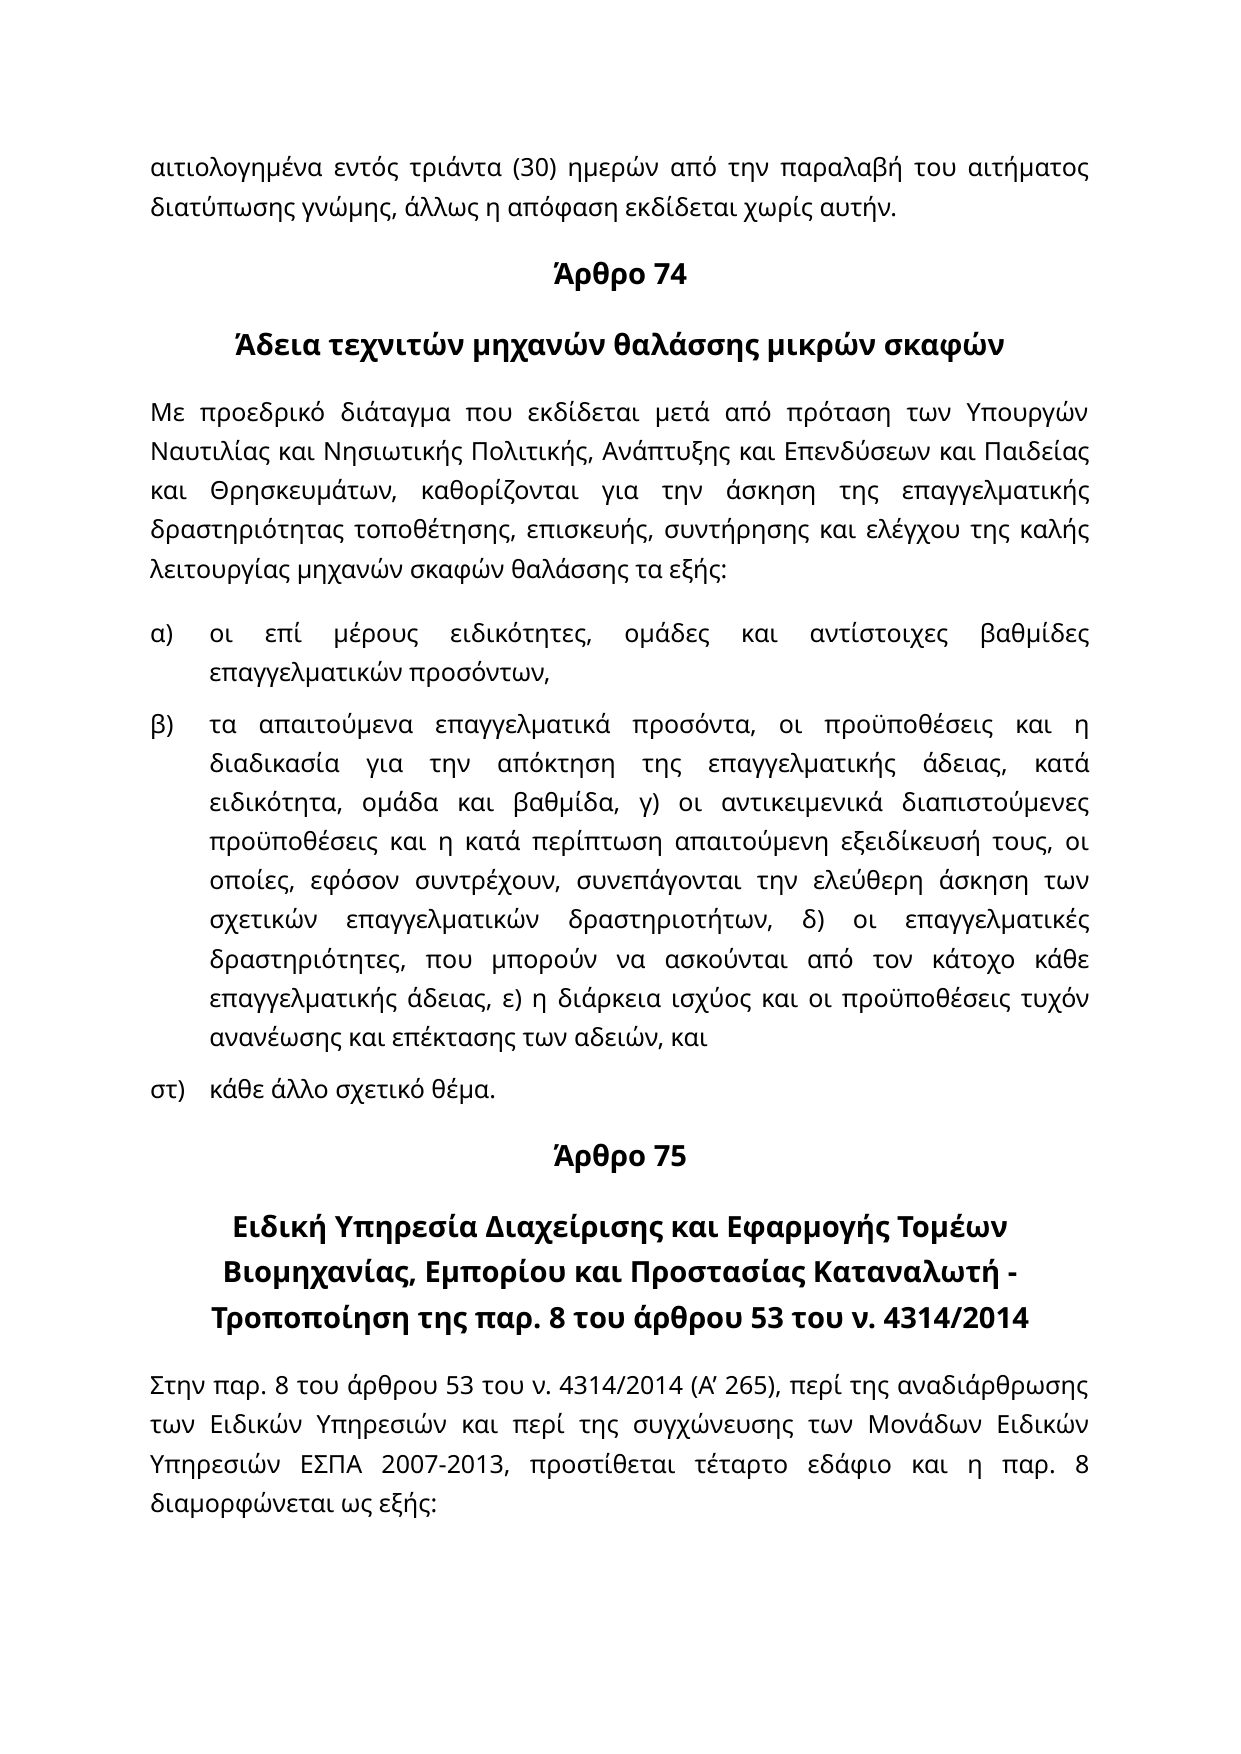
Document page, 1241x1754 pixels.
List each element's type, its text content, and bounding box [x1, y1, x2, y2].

subtitle Ειδική Υπηρεσία Διαχείρισης και Εφαρμογής Τομέων Βιομηχανίας, Εμπορίου και Προστασίας Καταναλωτή - Τροποποίηση της παρ. 8 του άρθρου 53 του ν. 4314/2014 [150, 1206, 1090, 1337]
list α) οι επί μέρους ειδικότητες, ομάδες και αντίστοιχες βαθμίδες επαγγελματικών προσόντων, [150, 615, 1090, 689]
text Με προεδρικό διάταγμα που εκδίδεται μετά από πρόταση των Υπουργών Ναυτιλίας και Νησιωτικής Πολιτικής, Ανάπτυξης και Επενδύσεων και Παιδείας και Θρησκευμάτων, καθορίζονται για την άσκηση της επαγγελματικής δραστηριότητας τοποθέτησης, επισκευής, συντήρησης και ελέγχου της καλής λειτουργίας μηχανών σκαφών θαλάσσης τα εξής: [150, 394, 1090, 585]
text Στην παρ. 8 του άρθρου 53 του ν. 4314/2014 (Α’ 265), περί της αναδιάρθρωσης των Ειδικών Υπηρεσιών και περί της συγχώνευσης των Μονάδων Ειδικών Υπηρεσιών ΕΣΠΑ 2007-2013, προστίθεται τέταρτο εδάφιο και η παρ. 8 διαμορφώνεται ως εξής: [150, 1368, 1090, 1519]
text αιτιολογημένα εντός τριάντα (30) ημερών από την παραλαβή του αιτήματος διατύπωσης γνώμης, άλλως η απόφαση εκδίδεται χωρίς αυτήν. [150, 150, 1090, 223]
list β) τα απαιτούμενα επαγγελματικά προσόντα, οι προϋποθέσεις και η διαδικασία για την απόκτηση της επαγγελματικής άδειας, κατά ειδικότητα, ομάδα και βαθμίδα, γ) οι αντικειμενικά διαπιστούμενες προϋποθέσεις και η κατά περίπτωση απαιτούμενη εξειδίκευσή τους, οι οποίες, εφόσον συντρέχουν, συνεπάγονται την ελεύθερη άσκηση των σχετικών επαγγελματικών δραστηριοτήτων, δ) οι επαγγελματικές δραστηριότητες, που μπορούν να ασκούνται από τον κάτοχο κάθε επαγγελματικής άδειας, ε) η διάρκεια ισχύος και οι προϋποθέσεις τυχόν ανανέωσης και επέκτασης των αδειών, και [150, 706, 1090, 1054]
subtitle Άρθρο 74 [150, 253, 1090, 293]
list στ) κάθε άλλο σχετικό θέμα. [150, 1071, 1090, 1105]
subtitle Άδεια τεχνιτών μηχανών θαλάσσης μικρών σκαφών [150, 324, 1090, 364]
subtitle Άρθρο 75 [150, 1135, 1090, 1175]
